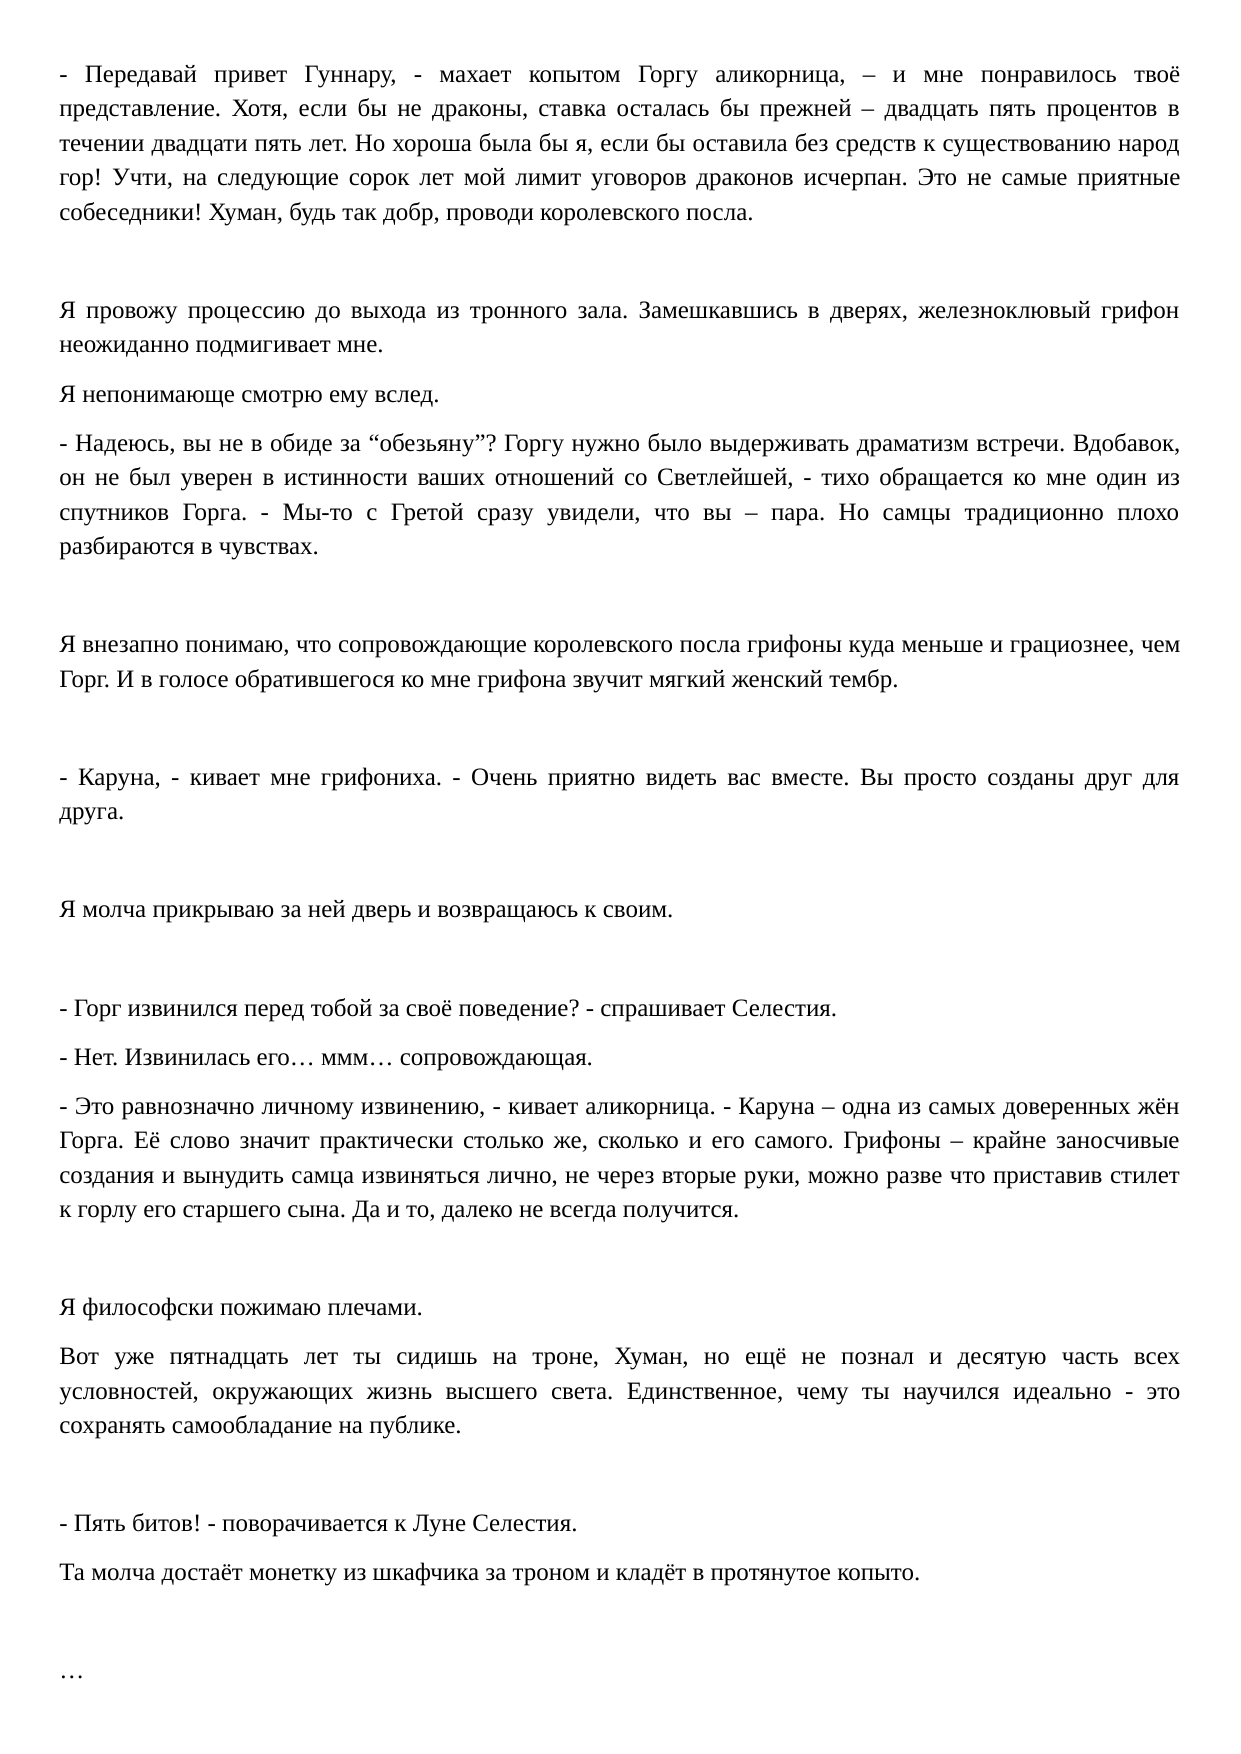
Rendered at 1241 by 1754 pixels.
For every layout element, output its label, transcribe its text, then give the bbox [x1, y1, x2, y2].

text - Надеюсь, вы не в обиде за “обезьяну”? Горгу нужно было выдерживать драматизм встречи. Вдобавок, он не был уверен в истинности ваших отношений со Светлейшей, - тихо обращается ко мне один из спутников Горга. - Мы-то с Гретой сразу увидели, что вы – пара. Но самцы традиционно плохо разбираются в чувствах. [59, 428, 1181, 560]
text - Пять битов! - поворачивается к Луне Селестия. [59, 1508, 1181, 1537]
text - Горг извинился перед тобой за своё поведение? - спрашивает Селестия. [59, 993, 1181, 1021]
text Я внезапно понимаю, что сопровождающие королевского посла грифоны куда меньше и грациознее, чем Горг. И в голосе обратившегося ко мне грифона звучит мягкий женский тембр. [59, 629, 1181, 692]
text Та молча достаёт монетку из шкафчика за троном и кладёт в протянутое копыто. [59, 1557, 1181, 1586]
text - Каруна, - кивает мне грифониха. - Очень приятно видеть вас вместе. Вы просто созданы друг для друга. [59, 762, 1181, 825]
text - Нет. Извинилась его… ммм… сопровождающая. [59, 1042, 1181, 1070]
text … [59, 1656, 1181, 1684]
text Я непонимающе смотрю ему вслед. [59, 379, 1181, 407]
text Я провожу процессию до выхода из тронного зала. Замешкавшись в дверях, железноклювый грифон неожиданно подмигивает мне. [59, 295, 1181, 358]
text Вот уже пятнадцать лет ты сидишь на троне, Хуман, но ещё не познал и десятую часть всех условностей, окружающих жизнь высшего света. Единственное, чему ты научился идеально - это сохранять самообладание на публике. [59, 1341, 1181, 1439]
text Я философски пожимаю плечами. [59, 1292, 1181, 1321]
text - Передавай привет Гуннару, - махает копытом Горгу аликорница, – и мне понравилось твоё представление. Хотя, если бы не драконы, ставка осталась бы прежней – двадцать пять процентов в течении двадцати пять лет. Но хороша была бы я, если бы оставила без средств к существованию народ гор! Учти, на следующие сорок лет мой лимит уговоров драконов исчерпан. Это не самые приятные собеседники! Хуман, будь так добр, проводи королевского посла. [59, 59, 1181, 226]
text - Это равнозначно личному извинению, - кивает аликорница. - Каруна – одна из самых доверенных жён Горга. Её слово значит практически столько же, сколько и его самого. Грифоны – крайне заносчивые создания и вынудить самца извиняться лично, не через вторые руки, можно разве что приставив стилет к горлу его старшего сына. Да и то, далеко не всегда получится. [59, 1091, 1181, 1223]
text Я молча прикрываю за ней дверь и возвращаюсь к своим. [59, 894, 1181, 923]
